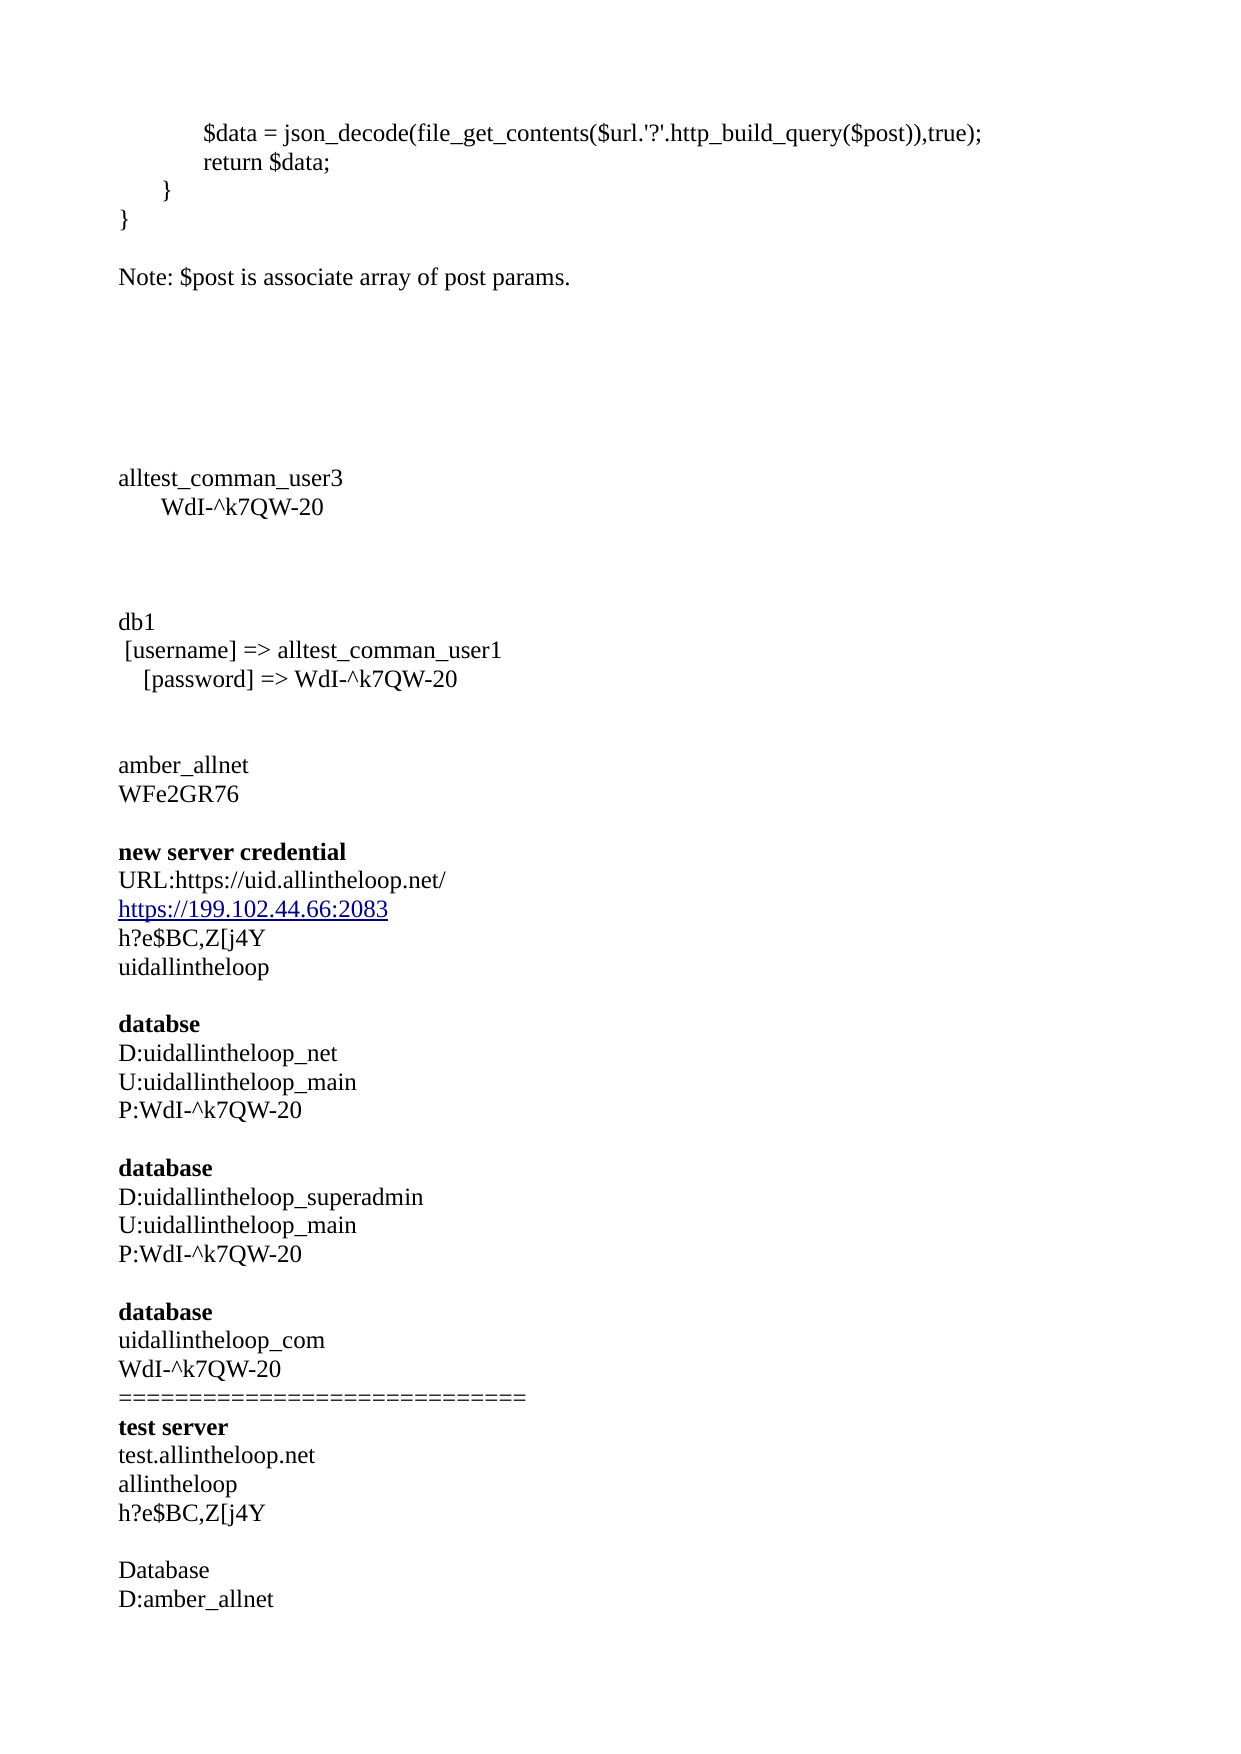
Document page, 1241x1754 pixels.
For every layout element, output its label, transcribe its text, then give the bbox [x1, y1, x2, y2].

text U:uidallintheloop_main [118, 1067, 1122, 1096]
text return $data; [118, 147, 1122, 176]
text Database [118, 1556, 1122, 1584]
text WdI-^k7QW-20 [118, 1354, 1122, 1383]
text new server credential [118, 837, 1122, 866]
text } [118, 204, 1122, 233]
text D:uidallintheloop_net [118, 1038, 1122, 1067]
text h?e$BC,Z[j4Y [118, 923, 1122, 952]
text P:WdI-^k7QW-20 [118, 1239, 1122, 1268]
text WFe2GR76 [118, 779, 1122, 808]
text h?e$BC,Z[j4Y [118, 1498, 1122, 1527]
text P:WdI-^k7QW-20 [118, 1096, 1122, 1124]
text ============================= [118, 1383, 1122, 1412]
text [password] => WdI-^k7QW-20 [118, 664, 1122, 693]
text URL:https://uid.allintheloop.net/ [118, 866, 1122, 894]
text Note: $post is associate array of post params. [118, 262, 1122, 291]
text $data = json_decode(file_get_contents($url.'?'.http_build_query($post)),true); [118, 118, 1122, 147]
text allintheloop [118, 1469, 1122, 1498]
text U:uidallintheloop_main [118, 1211, 1122, 1239]
text db1 [118, 607, 1122, 636]
text D:amber_allnet [118, 1584, 1122, 1613]
text WdI-^k7QW-20 [118, 492, 1122, 521]
text D:uidallintheloop_superadmin [118, 1182, 1122, 1211]
text database [118, 1297, 1122, 1326]
text [username] => alltest_comman_user1 [118, 636, 1122, 664]
text database [118, 1153, 1122, 1182]
text uidallintheloop [118, 952, 1122, 981]
text } [118, 176, 1122, 204]
text alltest_comman_user3 [118, 463, 1122, 492]
text amber_allnet [118, 751, 1122, 779]
text databse [118, 1009, 1122, 1038]
text test.allintheloop.net [118, 1441, 1122, 1469]
text https://199.102.44.66:2083 [118, 894, 1122, 923]
text uidallintheloop_com [118, 1326, 1122, 1354]
text test server [118, 1412, 1122, 1441]
